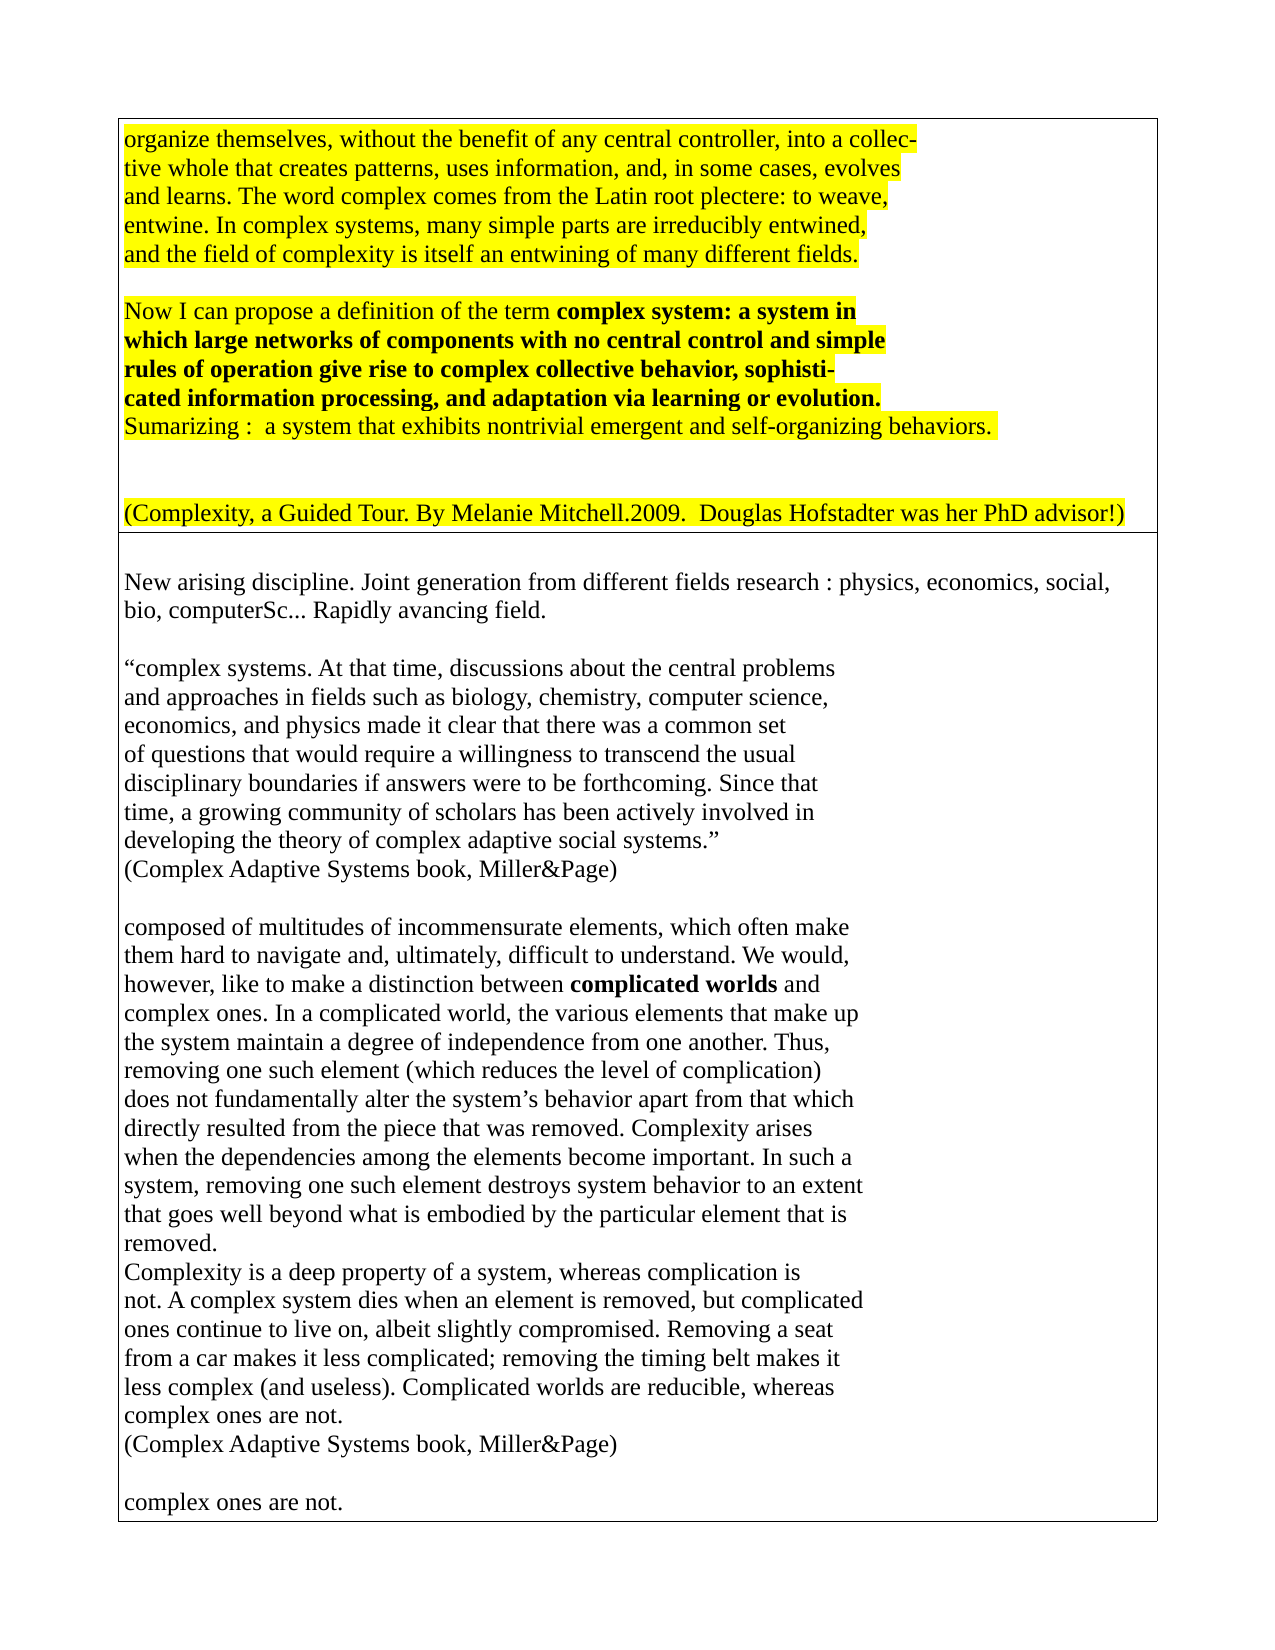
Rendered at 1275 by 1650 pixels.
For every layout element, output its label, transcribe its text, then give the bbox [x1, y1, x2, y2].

table_cell organize themselves, without the benefit of any central controller, into a collec- tive whole that creates patterns, uses information, and, in some cases, evolves and learns. The word complex comes from the Latin root plectere: to weave, entwine. In complex systems, many simple parts are irreducibly entwined, and the field of complexity is itself an entwining of many different fields. Now I can propose a definition of the term complex system: a system in which large networks of components with no central control and simple rules of operation give rise to complex collective behavior, sophisti- cated information processing, and adaptation via learning or evolution. Sumarizing : a system that exhibits nontrivial emergent and self-organizing behaviors. (Complexity, a Guided Tour. By Melanie Mitchell.2009. Douglas Hofstadter was her PhD advisor!) [119, 119, 1157, 532]
table_cell New arising discipline. Joint generation from different fields research : physics, economics, social, bio, computerSc... Rapidly avancing field. “complex systems. At that time, discussions about the central problems and approaches in fields such as biology, chemistry, computer science, economics, and physics made it clear that there was a common set of questions that would require a willingness to transcend the usual disciplinary boundaries if answers were to be forthcoming. Since that time, a growing community of scholars has been actively involved in developing the theory of complex adaptive social systems.” (Complex Adaptive Systems book, Miller&Page) composed of multitudes of incommensurate elements, which often make them hard to navigate and, ultimately, difficult to understand. We would, however, like to make a distinction between complicated worlds and complex ones. In a complicated world, the various elements that make up the system maintain a degree of independence from one another. Thus, removing one such element (which reduces the level of complication) does not fundamentally alter the system’s behavior apart from that which directly resulted from the piece that was removed. Complexity arises when the dependencies among the elements become important. In such a system, removing one such element destroys system behavior to an extent that goes well beyond what is embodied by the particular element that is removed. Complexity is a deep property of a system, whereas complication is not. A complex system dies when an element is removed, but complicated ones continue to live on, albeit slightly compromised. Removing a seat from a car makes it less complicated; removing the timing belt makes it less complex (and useless). Complicated worlds are reducible, whereas complex ones are not. (Complex Adaptive Systems book, Miller&Page) complex ones are not. [119, 533, 1157, 1521]
